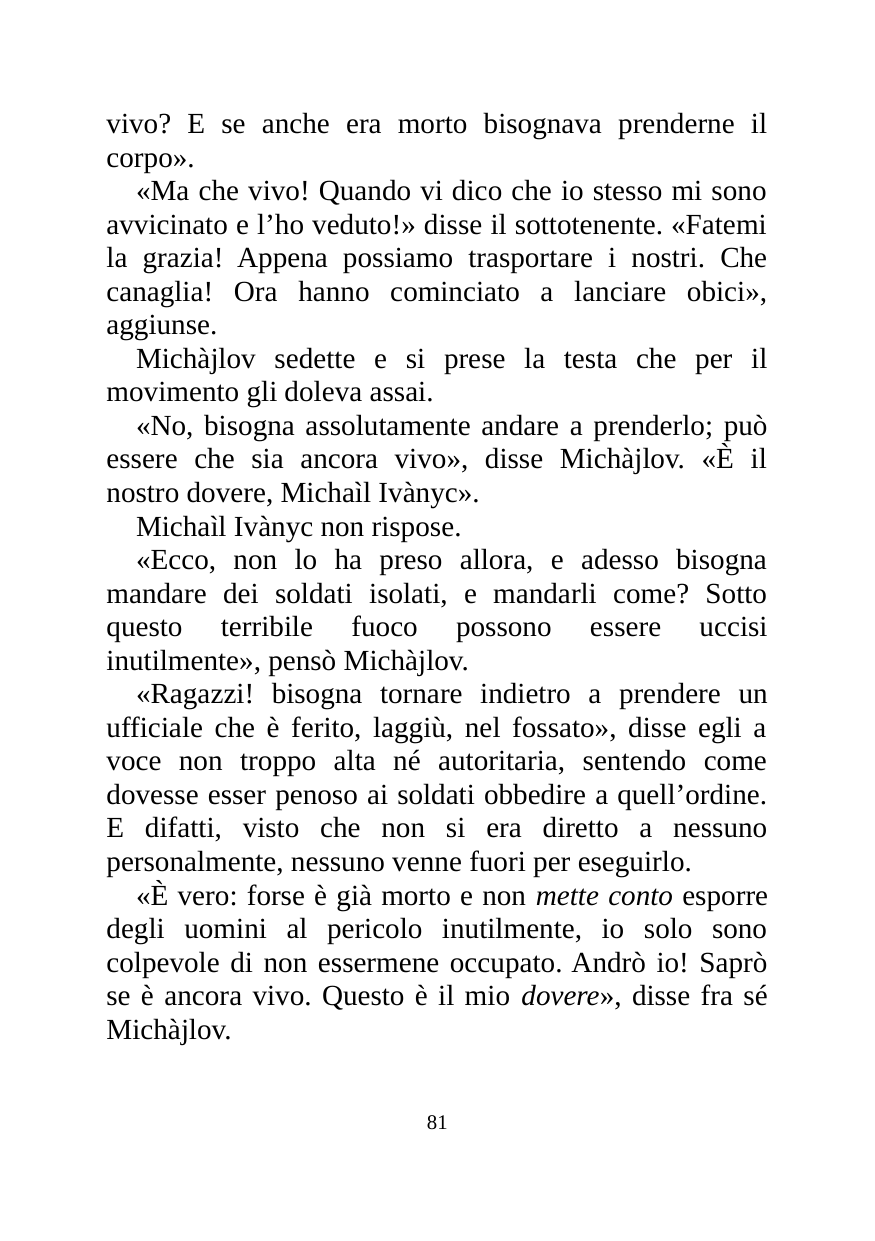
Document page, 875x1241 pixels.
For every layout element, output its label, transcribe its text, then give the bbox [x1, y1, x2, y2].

text «Ma che vivo! Quando vi dico che io stesso mi sono avvicinato e l’ho veduto!» disse il sottotenente. «Fatemi la grazia! Appena possiamo trasportare i nostri. Che canaglia! Ora hanno cominciato a lanciare obici», aggiunse. [106, 173, 768, 341]
text vivo? E se anche era morto bisognava prenderne il corpo». [106, 106, 768, 173]
text «Ecco, non lo ha preso allora, e adesso bisogna mandare dei soldati isolati, e mandarli come? Sotto questo terribile fuoco possono essere uccisi inutilmente», pensò Michàjlov. [106, 542, 768, 676]
text «È vero: forse è già morto e non mette conto esporre degli uomini al pericolo inutilmente, io solo sono colpevole di non essermene occupato. Andrò io! Saprò se è ancora vivo. Questo è il mio dovere», disse fra sé Michàjlov. [106, 878, 768, 1045]
text «Ragazzi! bisogna tornare indietro a prendere un ufficiale che è ferito, laggiù, nel fossato», disse egli a voce non troppo alta né autoritaria, sentendo come dovesse esser penoso ai soldati obbedire a quell’ordine. E difatti, visto che non si era diretto a nessuno personalmente, nessuno venne fuori per eseguirlo. [106, 676, 768, 878]
text «No, bisogna assolutamente andare a prenderlo; può essere che sia ancora vivo», disse Michàjlov. «È il nostro dovere, Michaìl Ivànyc». [106, 408, 768, 509]
text Michaìl Ivànyc non rispose. [106, 509, 768, 542]
text Michàjlov sedette e si prese la testa che per il movimento gli doleva assai. [106, 341, 768, 408]
